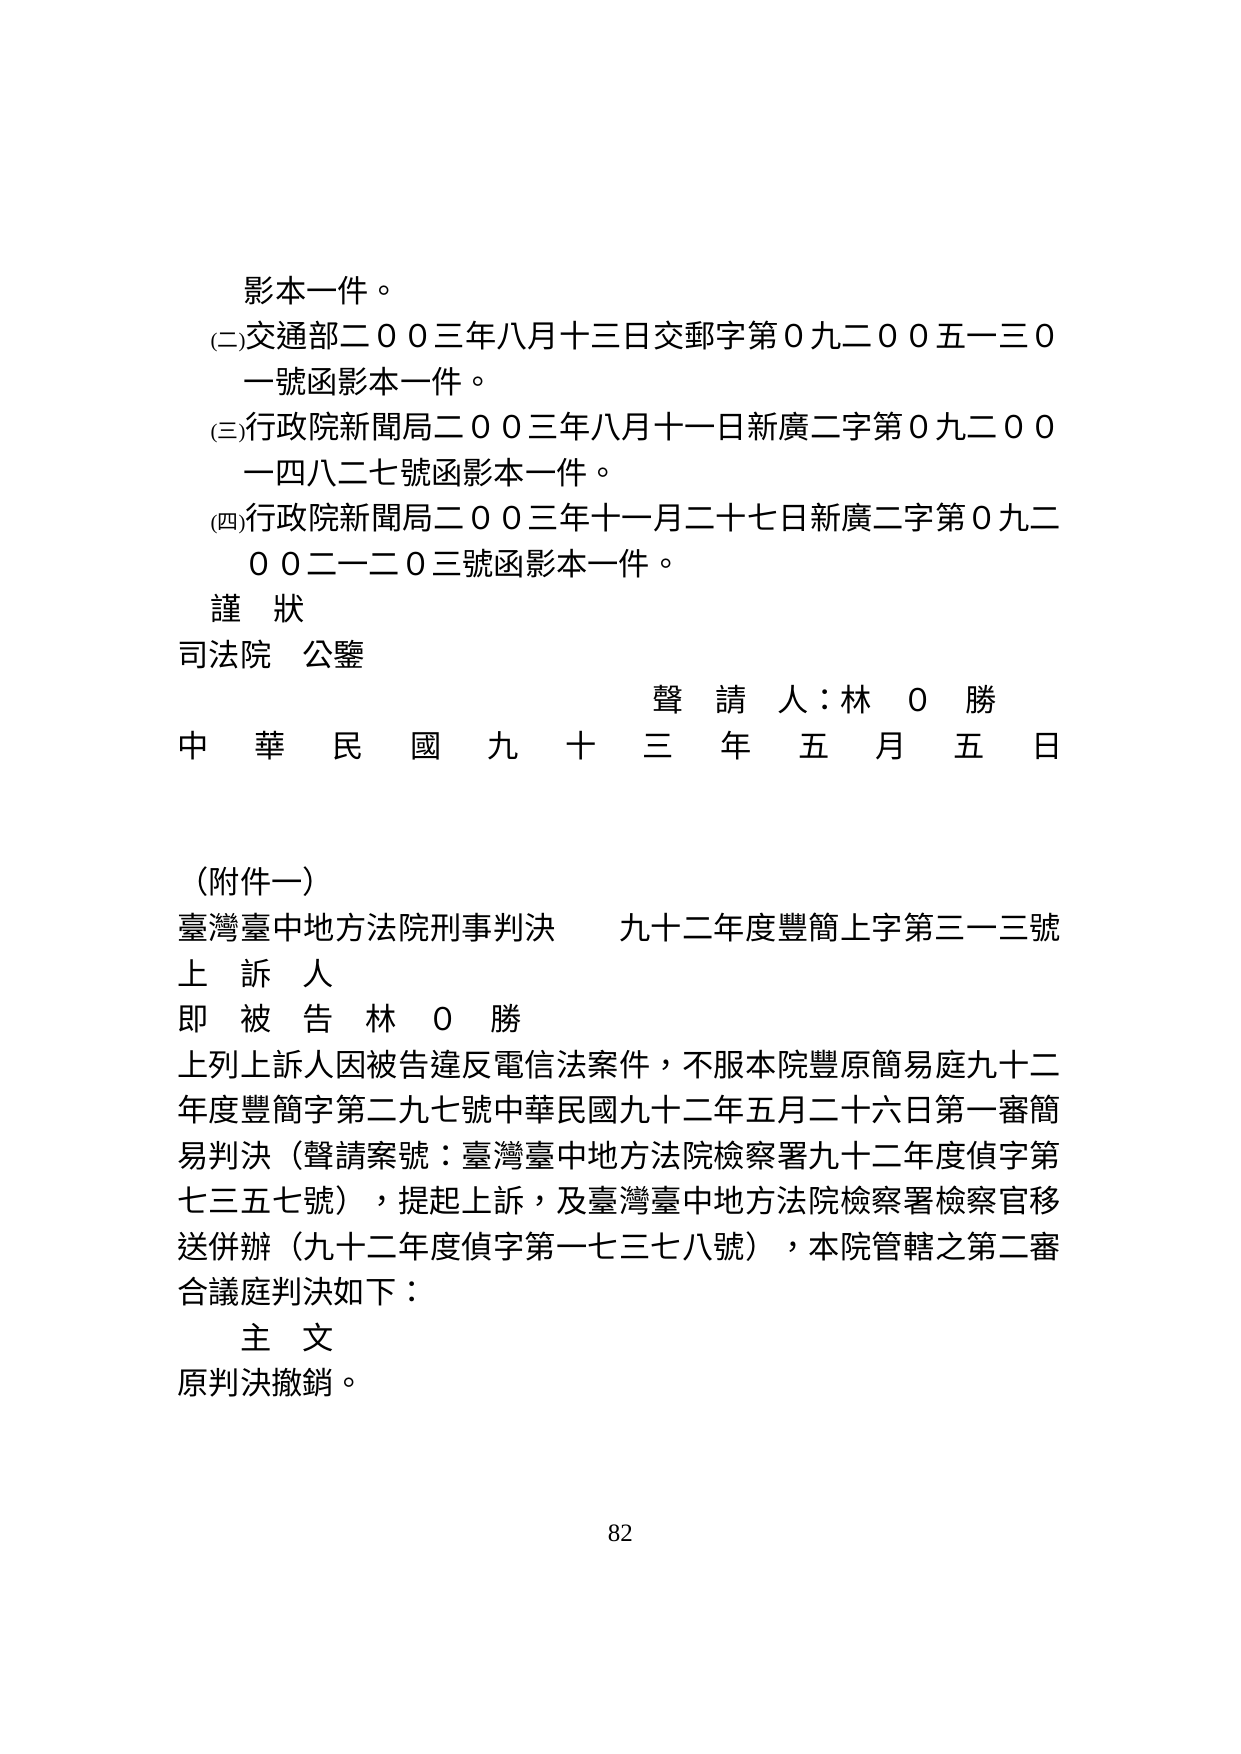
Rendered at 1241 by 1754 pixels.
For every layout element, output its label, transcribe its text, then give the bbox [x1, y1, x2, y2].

text 上 訴 人 [177, 949, 1063, 994]
text 聲 請 人：林 ０ 勝 [177, 676, 996, 721]
text (四)行政院新聞局二００三年十一月二十七日新廣二字第０九二００二一二０三號函影本一件。 [210, 493, 1063, 584]
text 即 被 告 林 ０ 勝 [177, 994, 1063, 1040]
text 影本一件。 [210, 266, 1063, 311]
text 上列上訴人因被告違反電信法案件，不服本院豐原簡易庭九十二年度豐簡字第二九七號中華民國九十二年五月二十六日第一審簡易判決（聲請案號：臺灣臺中地方法院檢察署九十二年度偵字第七三五七號），提起上訴，及臺灣臺中地方法院檢察署檢察官移送併辦（九十二年度偵字第一七三七八號），本院管轄之第二審合議庭判決如下： [177, 1040, 1063, 1313]
text 原判決撤銷。 [177, 1358, 1063, 1404]
text 司法院 公鑒 [177, 630, 1063, 676]
text （附件一） [177, 858, 1063, 903]
text (三)行政院新聞局二００三年八月十一日新廣二字第０九二００一四八二七號函影本一件。 [210, 402, 1063, 493]
text 主 文 [177, 1313, 1063, 1358]
text 臺灣臺中地方法院刑事判決 九十二年度豐簡上字第三一三號 [177, 903, 1063, 949]
text (二)交通部二００三年八月十三日交郵字第０九二００五一三０一號函影本一件。 [210, 311, 1063, 402]
text 中華民國九十三年五月五日 [177, 721, 1063, 767]
text 謹 狀 [210, 584, 1063, 630]
